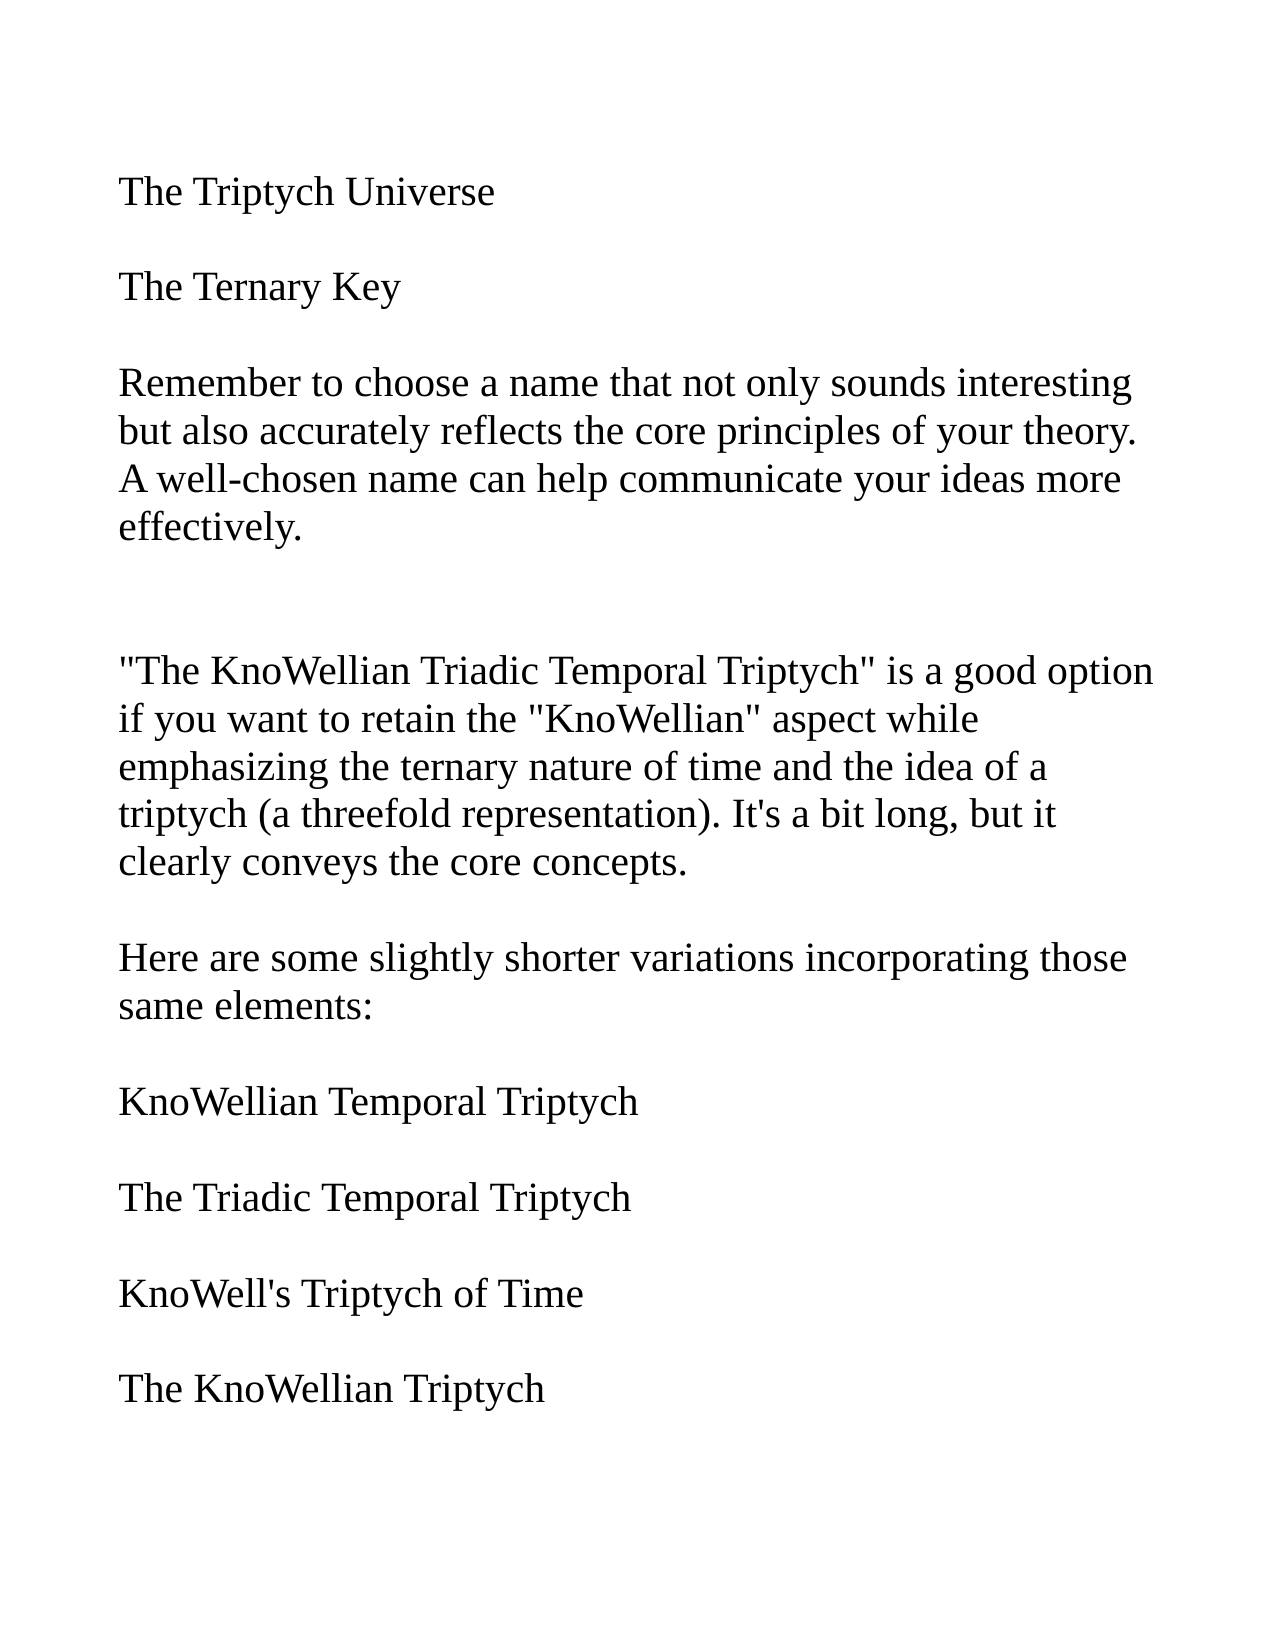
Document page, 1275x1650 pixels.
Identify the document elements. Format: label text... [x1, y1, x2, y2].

text The Triptych Universe [118, 166, 1157, 214]
text Remember to choose a name that not only sounds interesting but also accurately reflects the core principles of your theory. A well-chosen name can help communicate your ideas more effectively. [118, 358, 1157, 549]
text The Triadic Temporal Triptych [118, 1172, 1157, 1220]
text Here are some slightly shorter variations incorporating those same elements: [118, 933, 1157, 1028]
text The KnoWellian Triptych [118, 1364, 1157, 1412]
text "The KnoWellian Triadic Temporal Triptych" is a good option if you want to retain the "KnoWellian" aspect while emphasizing the ternary nature of time and the idea of a triptych (a threefold representation). It's a bit long, but it clearly conveys the core concepts. [118, 645, 1157, 885]
text KnoWellian Temporal Triptych [118, 1076, 1157, 1124]
text The Ternary Key [118, 262, 1157, 310]
text KnoWell's Triptych of Time [118, 1268, 1157, 1316]
